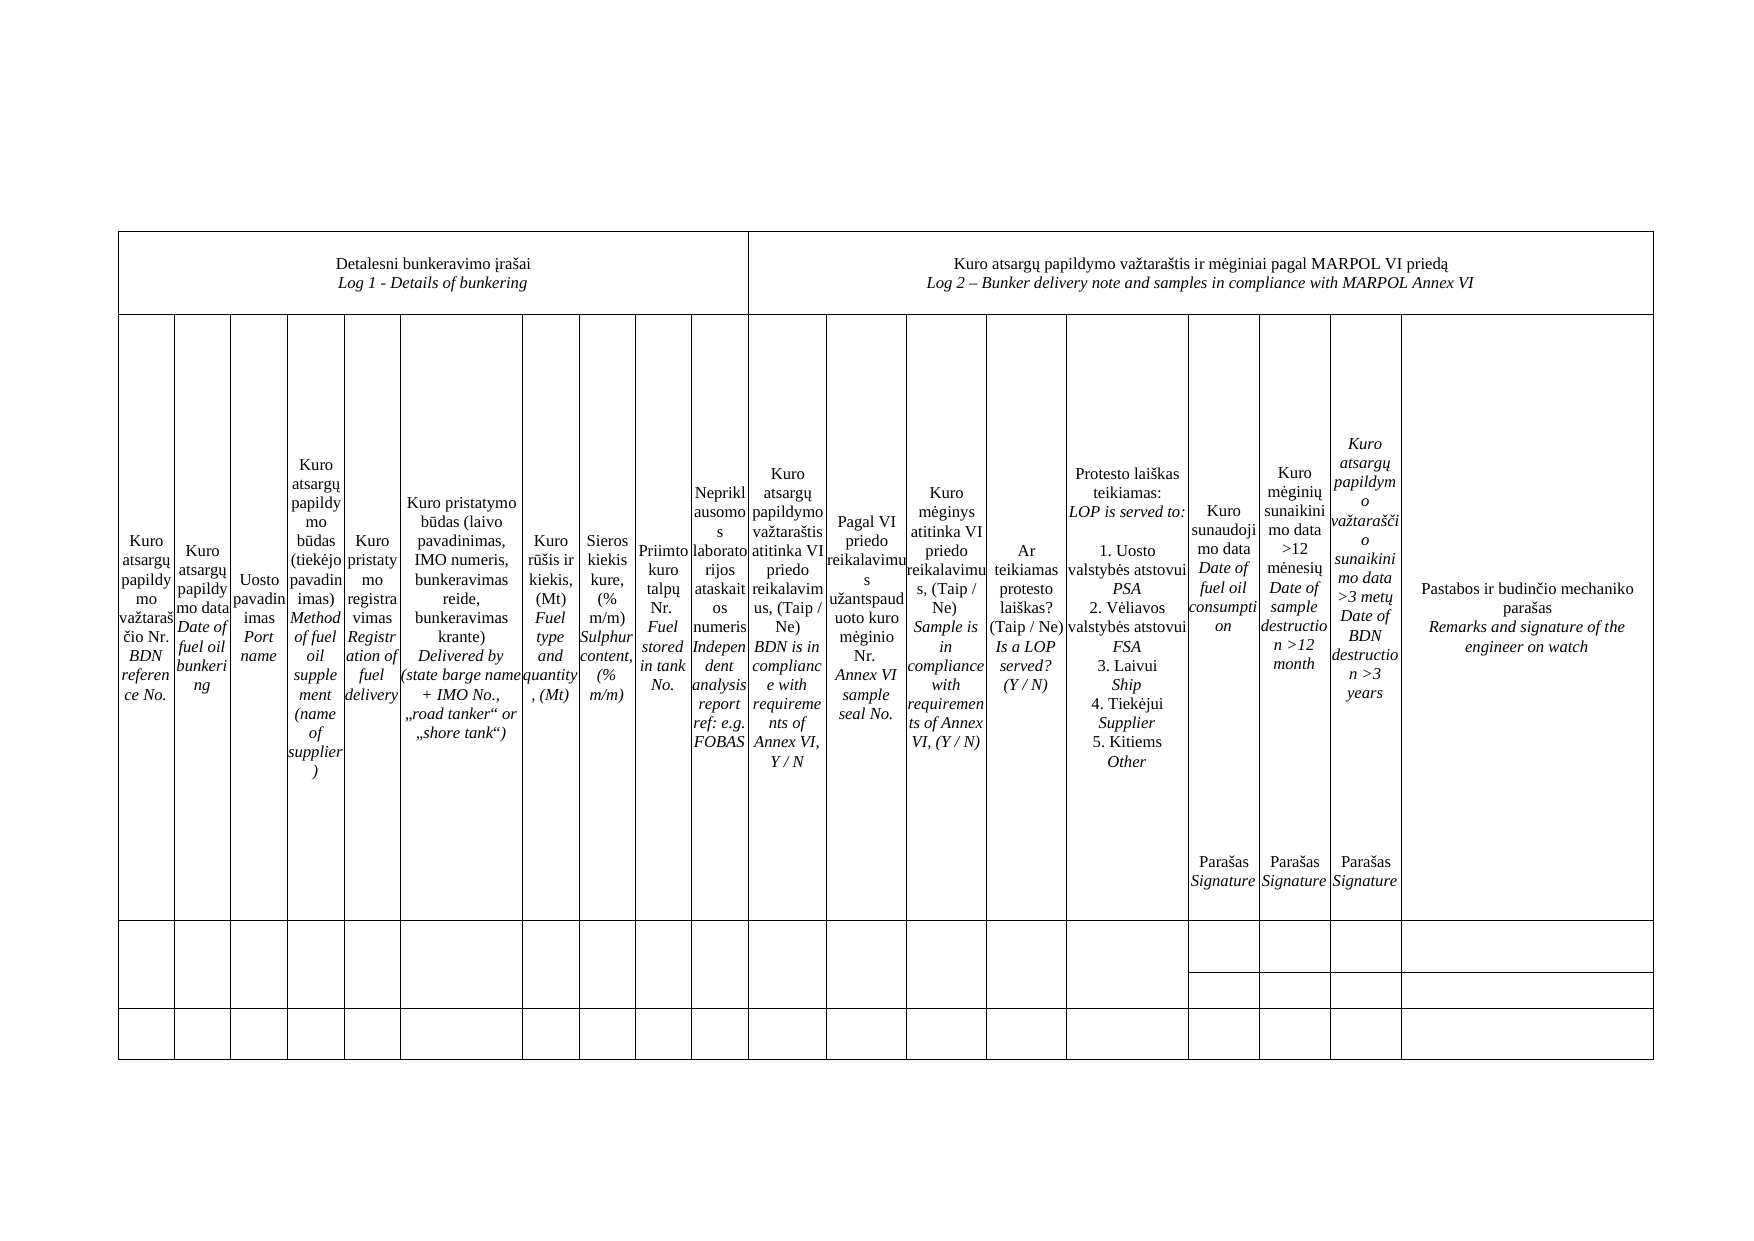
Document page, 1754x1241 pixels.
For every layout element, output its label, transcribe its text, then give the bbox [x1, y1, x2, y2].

table_cell [1189, 973, 1259, 1007]
table_cell [1260, 921, 1330, 972]
table_cell Kuro pristatymo būdas (laivo pavadinimas, IMO numeris, bunkeravimas reide, bunkeravimas krante) Delivered by (state barge name + IMO No., „road tanker“ or „shore tank“) [401, 315, 522, 920]
table_cell Kuro sunaudojimo data Date of fuel oil consumption [1189, 315, 1259, 821]
table_cell [1402, 921, 1653, 972]
table_cell [175, 921, 230, 1007]
table_cell [749, 1009, 826, 1059]
table_cell [987, 1009, 1066, 1059]
table_cell Kuro mėginių sunaikinimo data >12 mėnesių Date of sample destruction >12 month [1260, 315, 1330, 821]
table_cell Sieros kiekis kure, (% m/m) Sulphur content, (% m/m) [580, 315, 635, 920]
table_cell [1331, 921, 1401, 972]
table_cell [1189, 921, 1259, 972]
table_cell [907, 921, 986, 1007]
table_cell [288, 921, 344, 1007]
table_cell [345, 921, 400, 1007]
table_cell [636, 921, 691, 1007]
table_cell Kuro atsargų papildymo važtaraščio sunaikinimo data >3 metų Date of BDN destruction >3 years [1331, 315, 1401, 821]
table_cell [119, 921, 174, 1007]
table_cell [1067, 921, 1188, 1007]
table_cell [987, 921, 1066, 1007]
table_cell [636, 1009, 691, 1059]
table_cell Parašas Signature [1331, 821, 1401, 920]
table_cell [692, 1009, 748, 1059]
table_cell [1402, 1009, 1653, 1059]
table_cell [907, 1009, 986, 1059]
table_cell Kuro atsargų papildymo važtaraštis atitinka VI priedo reikalavimus, (Taip / Ne) BDN is in compliance with requirements of Annex VI, Y / N [749, 315, 826, 920]
table_cell [401, 921, 522, 1007]
table_cell [231, 1009, 287, 1059]
table_cell [523, 1009, 579, 1059]
table_cell Kuro atsargų papildymo važtaraščio Nr. BDN reference No. [119, 315, 174, 920]
table_cell [1260, 973, 1330, 1007]
table_cell [1067, 1009, 1188, 1059]
table_cell Kuro pristatymo registravimas Registration of fuel delivery [345, 315, 400, 920]
table_cell Parašas Signature [1189, 821, 1259, 920]
table_cell Kuro rūšis ir kiekis, (Mt) Fuel type and quantity, (Mt) [523, 315, 579, 920]
table_cell Kuro atsargų papildymo būdas (tiekėjo pavadinimas) Method of fuel oil supplement (name of supplier) [288, 315, 344, 920]
table_cell Kuro mėginys atitinka VI priedo reikalavimus, (Taip / Ne) Sample is in compliance with requirements of Annex VI, (Y / N) [907, 315, 986, 920]
table_cell Protesto laiškas teikiamas: LOP is served to: 1. Uosto valstybės atstovui PSA 2. Vėliavos valstybės atstovui FSA 3. Laivui Ship 4. Tiekėjui Supplier 5. Kitiems Other [1067, 315, 1188, 920]
table_cell [749, 921, 826, 1007]
table_cell [231, 921, 287, 1007]
table_cell Parašas Signature [1260, 821, 1330, 920]
table_cell [580, 921, 635, 1007]
table_cell Pagal VI priedo reikalavimus užantspauduoto kuro mėginio Nr. Annex VI sample seal No. [827, 315, 906, 920]
table_cell [1331, 1009, 1401, 1059]
table_cell [1189, 1009, 1259, 1059]
table_cell [119, 1009, 174, 1059]
table_cell Ar teikiamas protesto laiškas? (Taip / Ne) Is a LOP served? (Y / N) [987, 315, 1066, 920]
table_cell Nepriklausomos laboratorijos ataskaitos numeris Independent analysis report ref: e.g. FOBAS [692, 315, 748, 920]
table_cell [401, 1009, 522, 1059]
table_cell [580, 1009, 635, 1059]
table_cell [692, 921, 748, 1007]
table_cell Pastabos ir budinčio mechaniko parašas Remarks and signature of the engineer on watch [1402, 315, 1653, 920]
table_cell [1402, 973, 1653, 1007]
table_cell [827, 1009, 906, 1059]
table_cell [175, 1009, 230, 1059]
table_cell Priimto kuro talpų Nr. Fuel stored in tank No. [636, 315, 691, 920]
table_cell [288, 1009, 344, 1059]
table_cell [1260, 1009, 1330, 1059]
table_header Detalesni bunkeravimo įrašai Log 1 - Details of bunkering [119, 232, 748, 313]
table_cell Kuro atsargų papildymo data Date of fuel oil bunkering [175, 315, 230, 920]
table_header Kuro atsargų papildymo važtaraštis ir mėginiai pagal MARPOL VI priedą Log 2 – Bunker delivery note and samples in compliance with MARPOL Annex VI [749, 232, 1653, 313]
table_cell [345, 1009, 400, 1059]
table_cell Uosto pavadinimas Port name [231, 315, 287, 920]
table_cell [827, 921, 906, 1007]
table_cell [1331, 973, 1401, 1007]
table_cell [523, 921, 579, 1007]
